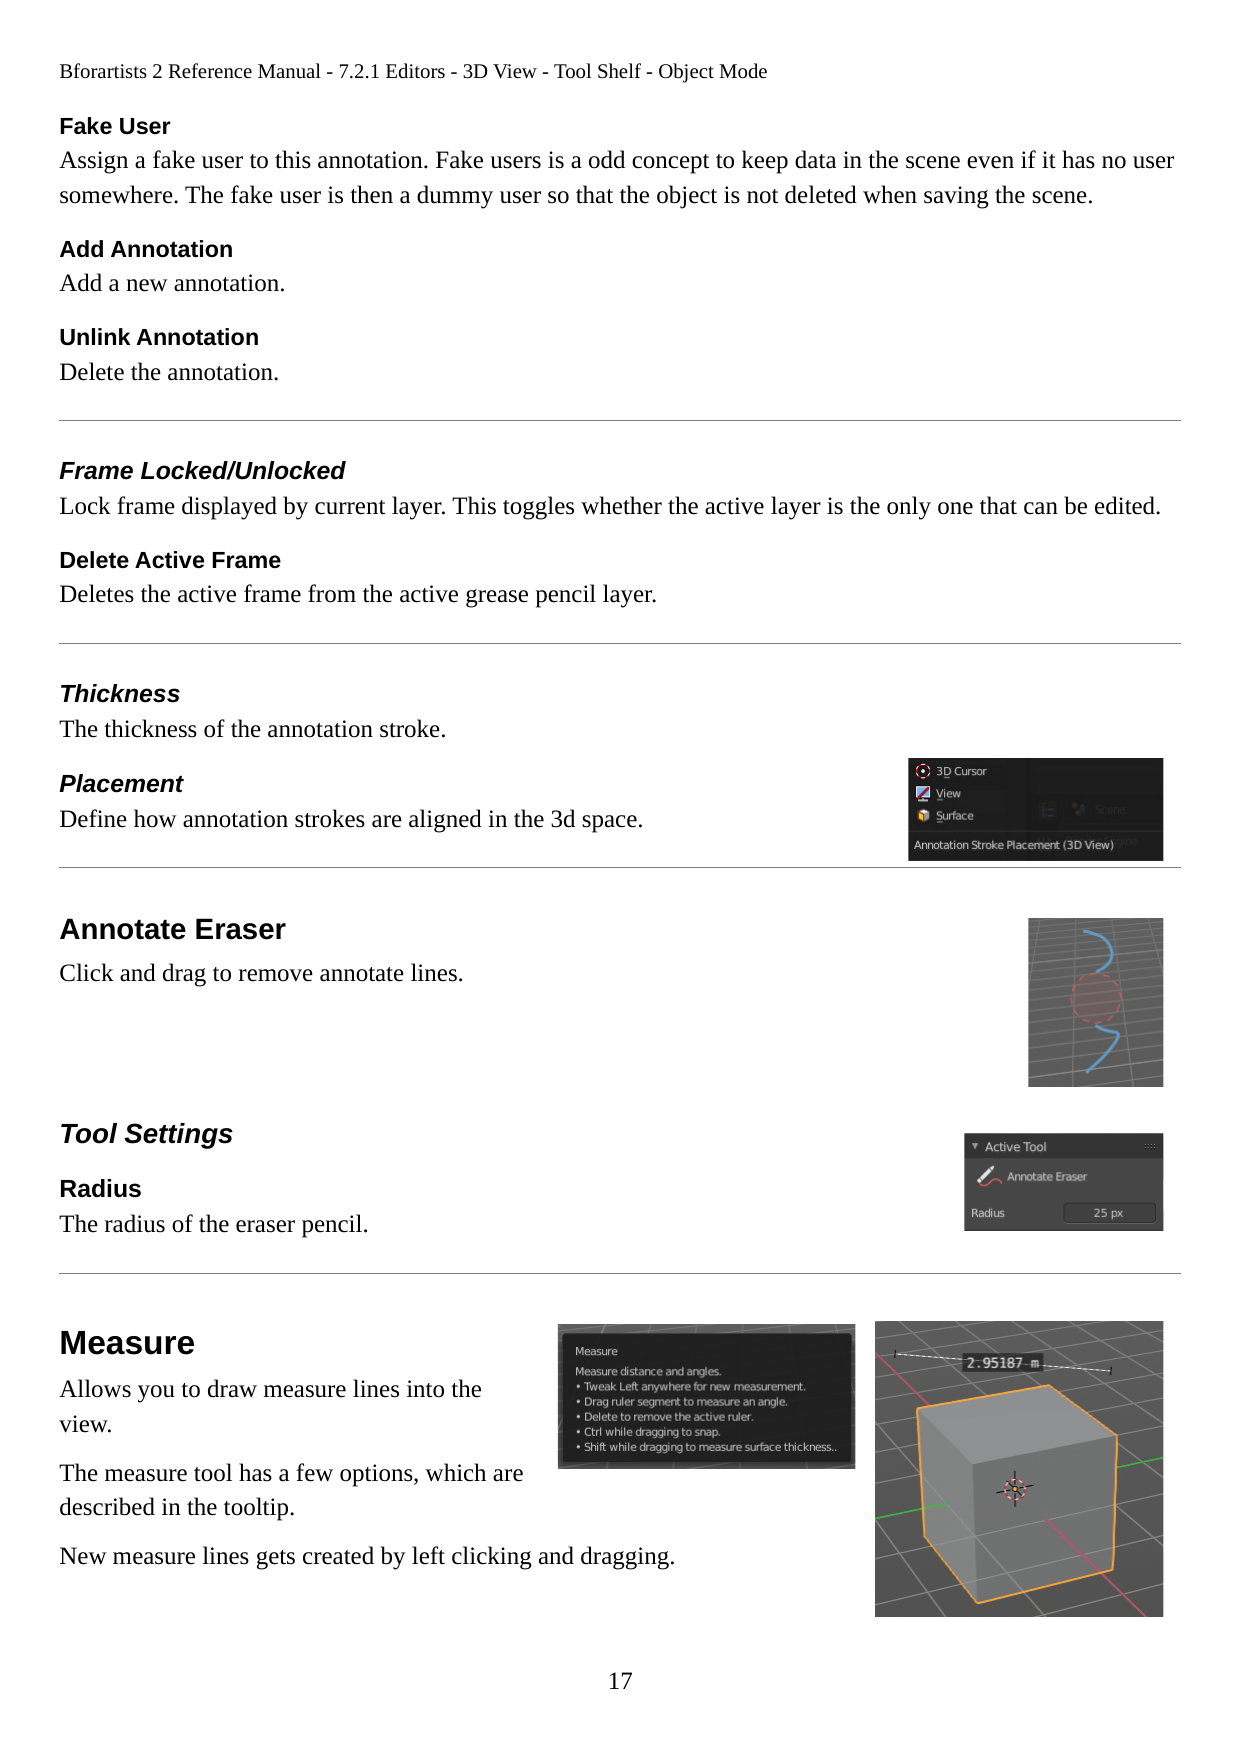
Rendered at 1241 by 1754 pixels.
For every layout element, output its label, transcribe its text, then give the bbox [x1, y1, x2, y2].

text Delete the annotation. [59, 357, 1181, 386]
subtitle Radius [59, 1174, 964, 1203]
subtitle Placement [59, 769, 908, 797]
text Lock frame displayed by current layer. This toggles whether the active layer is the only one that can be edited. [59, 491, 1181, 520]
subtitle Tool Settings [59, 1117, 1181, 1149]
subtitle Measure [59, 1323, 875, 1362]
subtitle Unlink Annotation [59, 324, 1181, 351]
text The measure tool has a few options, which are described in the tooltip. [59, 1458, 875, 1521]
subtitle Annotate Eraser [59, 912, 1181, 945]
text Deletes the active frame from the active grease pencil layer. [59, 579, 1181, 608]
picture [908, 758, 1164, 861]
text [1164, 1374, 1181, 1438]
text The thickness of the annotation stroke. [59, 714, 1181, 742]
subtitle Fake User [59, 113, 1181, 139]
text Click and drag to remove annotate lines. [59, 958, 1028, 987]
subtitle [1164, 1323, 1181, 1362]
subtitle Delete Active Frame [59, 546, 1181, 573]
text The radius of the eraser pencil. [59, 1209, 1181, 1238]
picture [964, 1133, 1164, 1231]
text Define how annotation strokes are aligned in the 3d space. [59, 804, 908, 832]
text Allows you to draw measure lines into the view. [59, 1374, 557, 1438]
text Add a new annotation. [59, 268, 1181, 297]
subtitle Frame Locked/Unlocked [59, 456, 1181, 485]
picture [1028, 918, 1164, 1087]
text [856, 1374, 875, 1438]
subtitle Add Annotation [59, 235, 1181, 262]
picture [875, 1321, 1164, 1617]
text Assign a fake user to this annotation. Fake users is a odd concept to keep data in the scene even if it has no user somewhere. The fake user is then a dummy user so that the object is not deleted when saving the scene. [59, 146, 1181, 209]
subtitle Thickness [59, 679, 1181, 707]
subtitle [1164, 769, 1181, 797]
picture [557, 1324, 856, 1469]
subtitle [1164, 1174, 1181, 1203]
text New measure lines gets created by left clicking and dragging. [59, 1541, 875, 1570]
